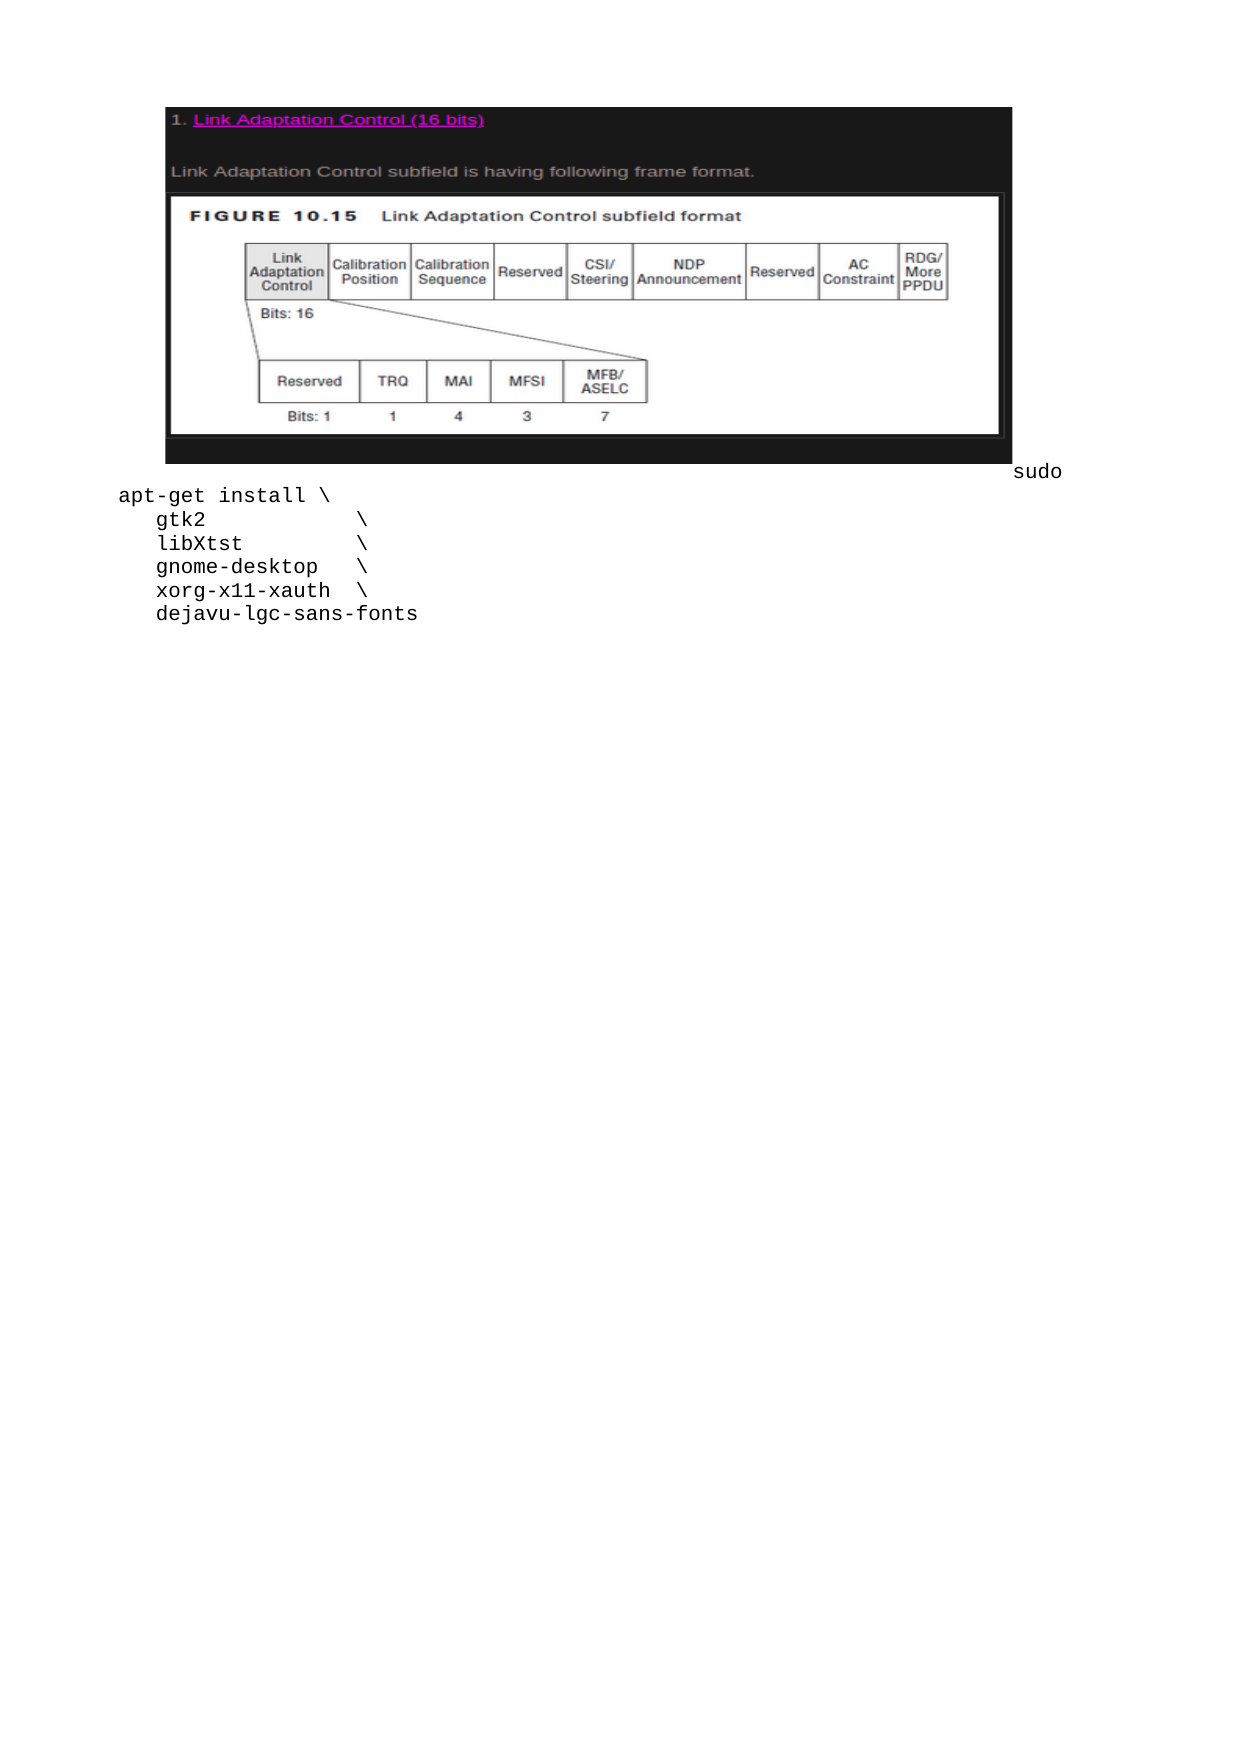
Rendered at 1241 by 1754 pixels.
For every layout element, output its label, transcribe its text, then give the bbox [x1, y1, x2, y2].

text sudo apt-get install \ [118, 462, 1122, 509]
text dejavu-lgc-sans-fonts [118, 603, 1122, 627]
text xorg-x11-xauth \ [118, 580, 1122, 603]
text libXtst \ [118, 532, 1122, 556]
text gtk2 \ [118, 509, 1122, 532]
picture [165, 107, 1013, 464]
text gnome-desktop \ [118, 556, 1122, 580]
